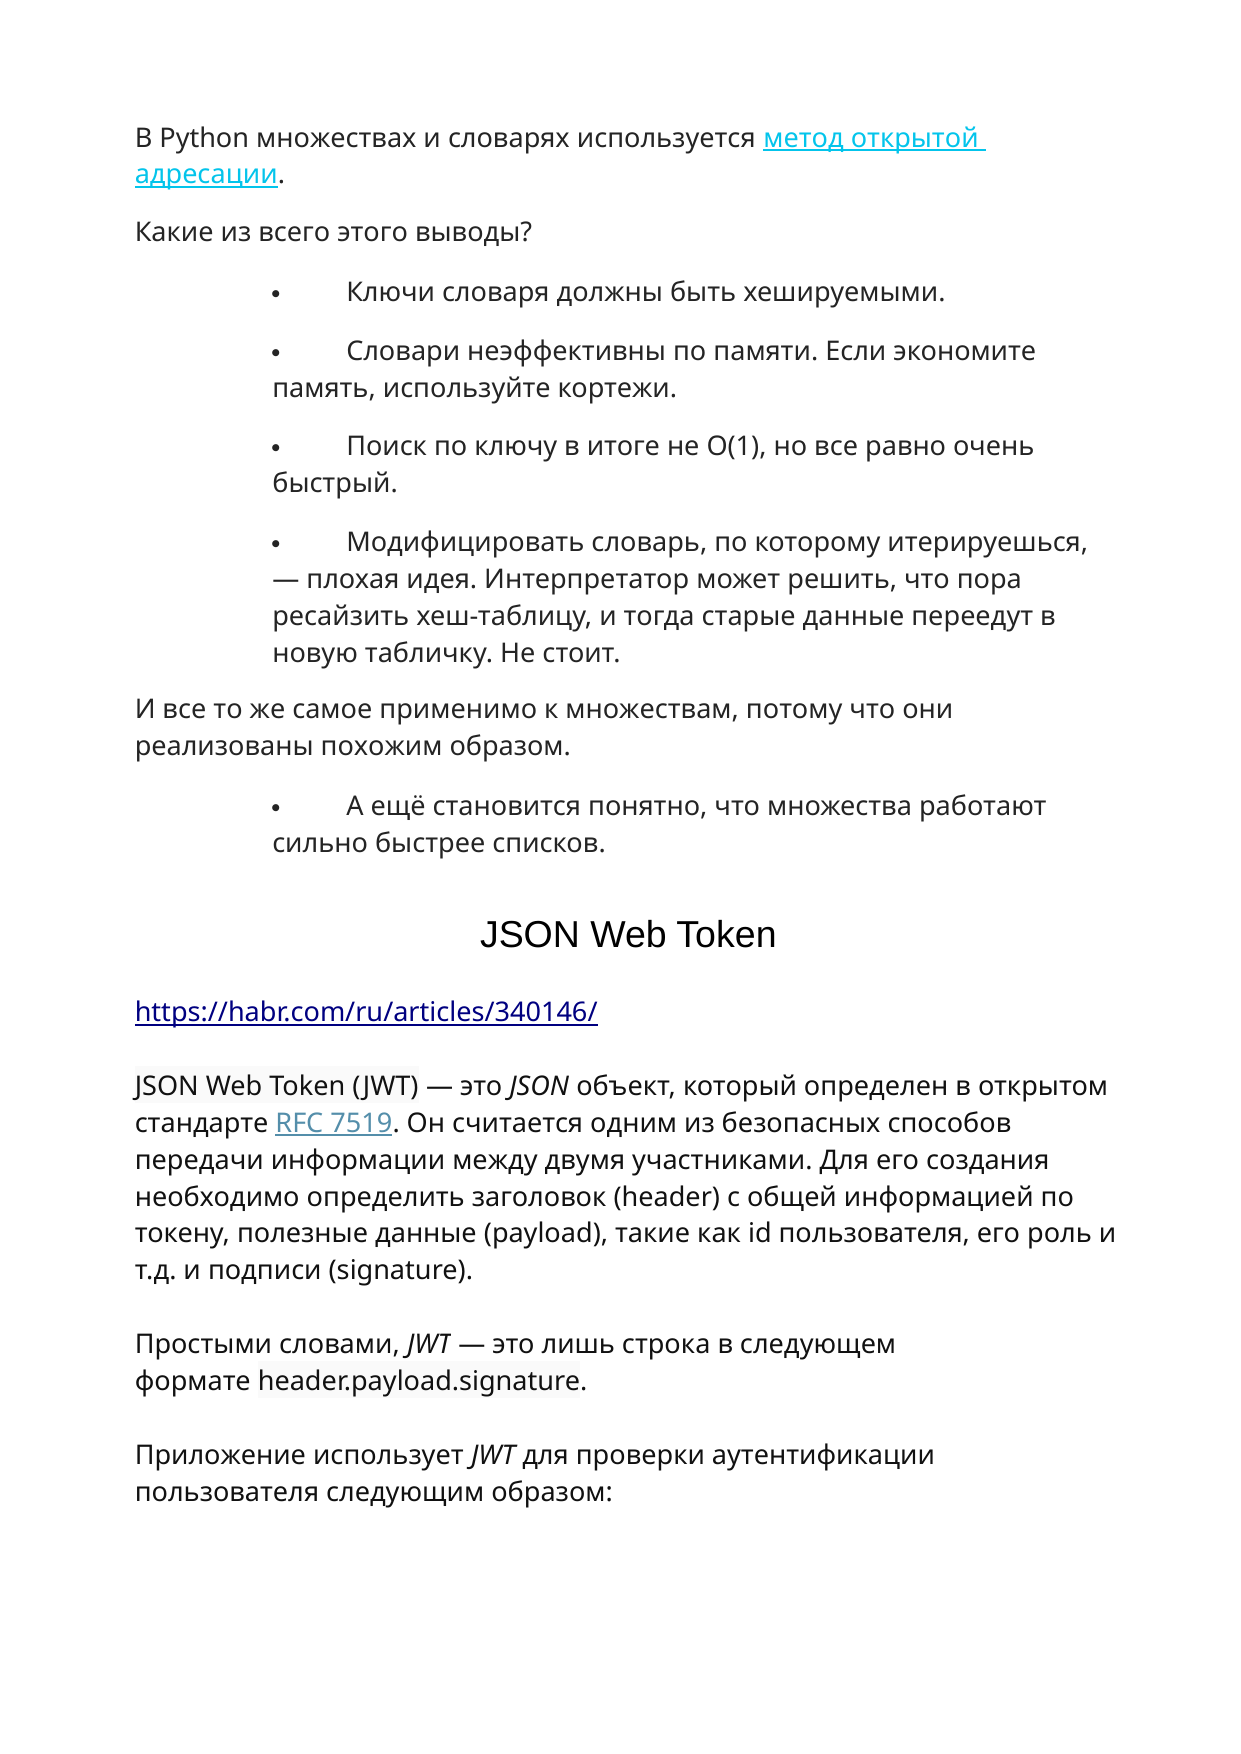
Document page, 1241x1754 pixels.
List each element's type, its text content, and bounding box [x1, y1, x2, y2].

text Какие из всего этого выводы? [134, 213, 1121, 249]
text Приложение использует JWT для проверки аутентификации пользователя следующим образом: [134, 1435, 1121, 1509]
list Поиск по ключу в итоге не O(1), но все равно очень быстрый. [272, 427, 1121, 501]
list А ещё становится понятно, что множества работают сильно быстрее списков. [272, 786, 1121, 860]
text В Python множествах и словарях используется метод открытой адресации. [134, 118, 1121, 192]
list Модифицировать словарь, по которому итерируешься, — плохая идея. Интерпретатор может решить, что пора ресайзить хеш-таблицу, и тогда старые данные переедут в новую табличку. Не стоит. [272, 522, 1121, 670]
text JSON Web Token (JWT) — это JSON объект, который определен в открытом стандарте RFC 7519. Он считается одним из безопасных способов передачи информации между двумя участниками. Для его создания необходимо определить заголовок (header) с общей информацией по токену, полезные данные (payload), такие как id пользователя, его роль и т.д. и подписи (signature). [134, 1066, 1121, 1288]
text Простыми словами, JWT — это лишь строка в следующем формате header.payload.signature. [134, 1324, 1121, 1398]
text JSON Web Token [134, 913, 1121, 956]
list Словари неэффективны по памяти. Если экономите память, используйте кортежи. [272, 331, 1121, 405]
list Ключи словаря должны быть хешируемыми. [272, 272, 1121, 309]
text И все то же самое применимо к множествам, потому что они реализованы похожим образом. [134, 690, 1121, 763]
text https://habr.com/ru/articles/340146/ [134, 993, 1121, 1029]
